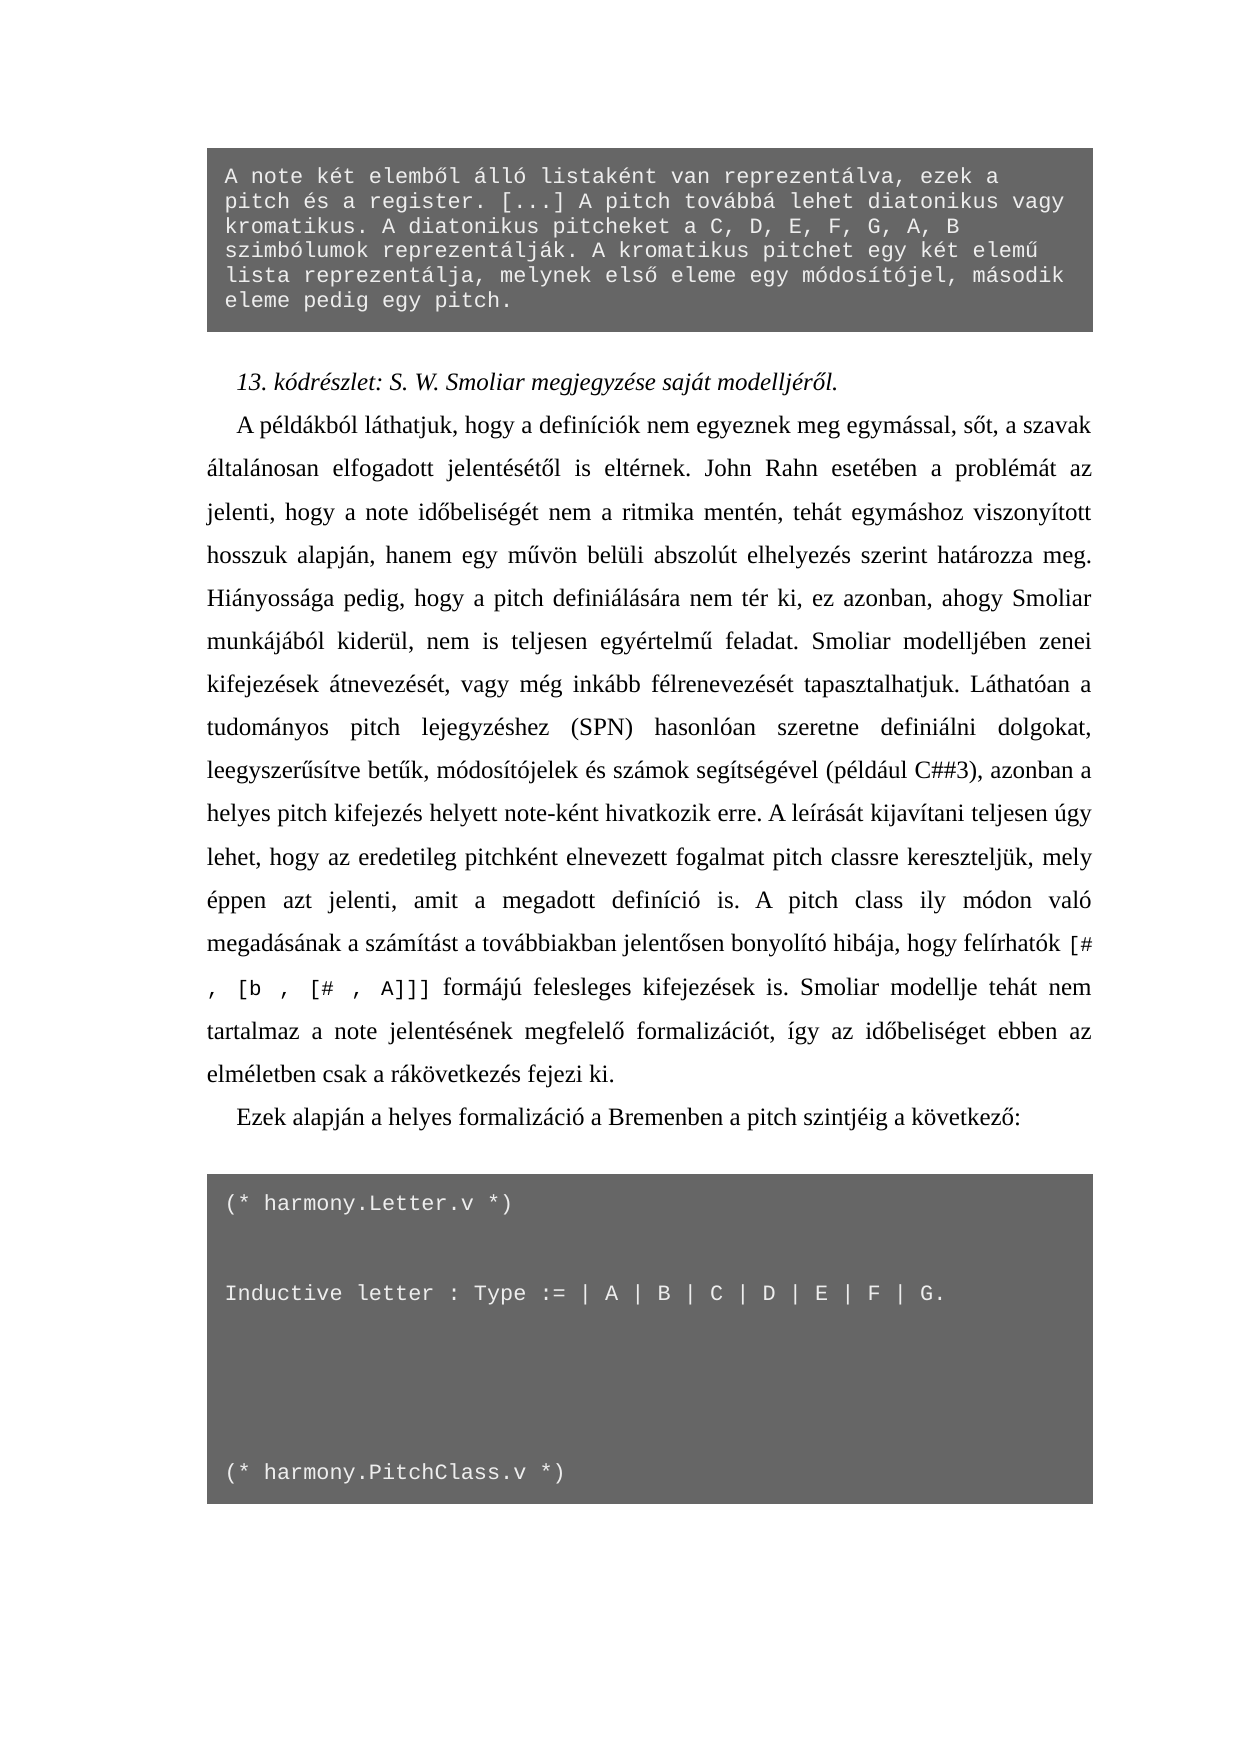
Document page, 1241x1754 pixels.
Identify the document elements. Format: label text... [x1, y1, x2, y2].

text (* harmony.PitchClass.v *) [207, 1444, 1093, 1504]
text Inductive letter : Type := | A | B | C | D | E | F | G. [207, 1264, 1093, 1307]
text (* harmony.Letter.v *) [207, 1174, 1093, 1217]
text Ezek alapján a helyes formalizáció a Bremenben a pitch szintjéig a következő: [207, 1102, 1093, 1131]
text A példákból láthatjuk, hogy a definíciók nem egyeznek meg egymással, sőt, a szavak általánosan elfogadott jelentésétől is eltérnek. John Rahn esetében a problémát az jelenti, hogy a note időbeliségét nem a ritmika mentén, tehát egymáshoz viszonyított hosszuk alapján, hanem egy művön belüli abszolút elhelyezés szerint határozza meg. Hiányossága pedig, hogy a pitch definiálására nem tér ki, ez azonban, ahogy Smoliar munkájából kiderül, nem is teljesen egyértelmű feladat. Smoliar modelljében zenei kifejezések átnevezését, vagy még inkább félrenevezését tapasztalhatjuk. Láthatóan a tudományos pitch lejegyzéshez (SPN) hasonlóan szeretne definiálni dolgokat, leegyszerűsítve betűk, módosítójelek és számok segítségével (például C##3), azonban a helyes pitch kifejezés helyett note-ként hivatkozik erre. A leírását kijavítani teljesen úgy lehet, hogy az eredetileg pitchként elnevezett fogalmat pitch classre kereszteljük, mely éppen azt jelenti, amit a megadott definíció is. A pitch class ily módon való megadásának a számítást a továbbiakban jelentősen bonyolító hibája, hogy felírhatók [# , [b , [# , A]]] formájú felesleges kifejezések is. Smoliar modellje tehát nem tartalmaz a note jelentésének megfelelő formalizációt, így az időbeliséget ebben az elméletben csak a rákövetkezés fejezi ki. [207, 410, 1093, 1088]
text A note két elemből álló listaként van reprezentálva, ezek a pitch és a register. [...] A pitch továbbá lehet diatonikus vagy kromatikus. A diatonikus pitcheket a C, D, E, F, G, A, B szimbólumok reprezentálják. A kromatikus pitchet egy két elemű lista reprezentálja, melynek első eleme egy módosítójel, második eleme pedig egy pitch. [207, 148, 1093, 332]
text 13. kódrészlet: S. W. Smoliar megjegyzése saját modelljéről. [207, 367, 1093, 396]
